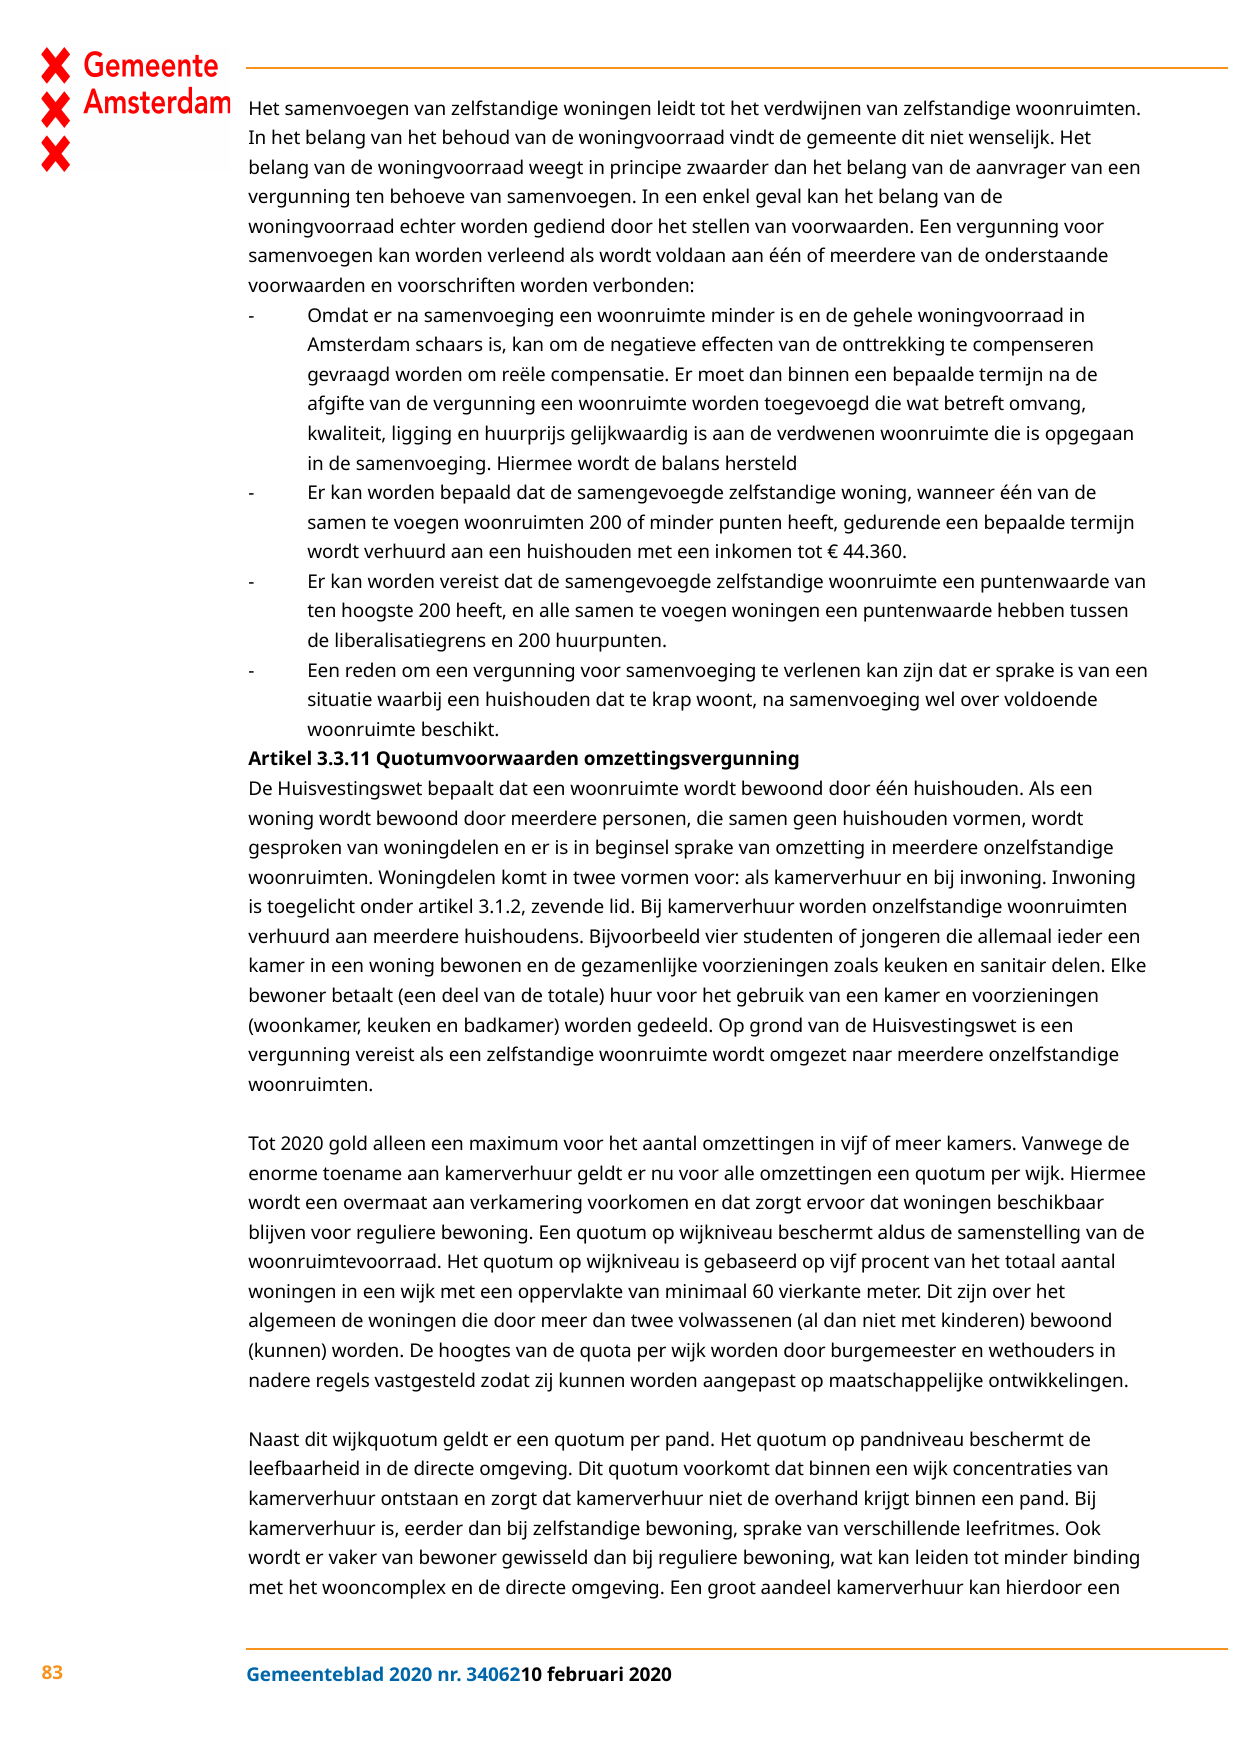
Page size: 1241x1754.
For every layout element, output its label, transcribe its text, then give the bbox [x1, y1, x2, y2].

list Omdat er na samenvoeging een woonruimte minder is en de gehele woningvoorraad in Amsterdam schaars is, kan om de negatieve effecten van de onttrekking te compenseren gevraagd worden om reële compensatie. Er moet dan binnen een bepaalde termijn na de afgifte van de vergunning een woonruimte worden toegevoegd die wat betreft omvang, kwaliteit, ligging en huurprijs gelijkwaardig is aan de verdwenen woonruimte die is opgegaan in de samenvoeging. Hiermee wordt de balans hersteld [248, 302, 1152, 476]
picture [41, 47, 231, 172]
text Het samenvoegen van zelfstandige woningen leidt tot het verdwijnen van zelfstandige woonruimten. In het belang van het behoud van de woningvoorraad vindt de gemeente dit niet wenselijk. Het belang van de woningvoorraad weegt in principe zwaarder dan het belang van de aanvrager van een vergunning ten behoeve van samenvoegen. In een enkel geval kan het belang van de woningvoorraad echter worden gediend door het stellen van voorwaarden. Een vergunning voor samenvoegen kan worden verleend als wordt voldaan aan één of meerdere van de onderstaande voorwaarden en voorschriften worden verbonden: [248, 95, 1152, 298]
list Er kan worden vereist dat de samengevoegde zelfstandige woonruimte een puntenwaarde van ten hoogste 200 heeft, en alle samen te voegen woningen een puntenwaarde hebben tussen de liberalisatiegrens en 200 huurpunten. [248, 568, 1152, 653]
list Een reden om een vergunning voor samenvoeging te verlenen kan zijn dat er sprake is van een situatie waarbij een huishouden dat te krap woont, na samenvoeging wel over voldoende woonruimte beschikt. [248, 657, 1152, 742]
text De Huisvestingswet bepaalt dat een woonruimte wordt bewoond door één huishouden. Als een woning wordt bewoond door meerdere personen, die samen geen huishouden vormen, wordt gesproken van woningdelen en er is in beginsel sprake van omzetting in meerdere onzelfstandige woonruimten. Woningdelen komt in twee vormen voor: als kamerverhuur en bij inwoning. Inwoning is toegelicht onder artikel 3.1.2, zevende lid. Bij kamerverhuur worden onzelfstandige woonruimten verhuurd aan meerdere huishoudens. Bijvoorbeeld vier studenten of jongeren die allemaal ieder een kamer in een woning bewonen en de gezamenlijke voorzieningen zoals keuken en sanitair delen. Elke bewoner betaalt (een deel van de totale) huur voor het gebruik van een kamer en voorzieningen (woonkamer, keuken en badkamer) worden gedeeld. Op grond van de Huisvestingswet is een vergunning vereist als een zelfstandige woonruimte wordt omgezet naar meerdere onzelfstandige woonruimten. [248, 775, 1152, 1097]
list Er kan worden bepaald dat de samengevoegde zelfstandige woning, wanneer één van de samen te voegen woonruimten 200 of minder punten heeft, gedurende een bepaalde termijn wordt verhuurd aan een huishouden met een inkomen tot € 44.360. [248, 479, 1152, 564]
text Artikel 3.3.11 Quotumvoorwaarden omzettingsvergunning [248, 746, 1152, 771]
text Naast dit wijkquotum geldt er een quotum per pand. Het quotum op pandniveau beschermt de leefbaarheid in de directe omgeving. Dit quotum voorkomt dat binnen een wijk concentraties van kamerverhuur ontstaan en zorgt dat kamerverhuur niet de overhand krijgt binnen een pand. Bij kamerverhuur is, eerder dan bij zelfstandige bewoning, sprake van verschillende leefritmes. Ook wordt er vaker van bewoner gewisseld dan bij reguliere bewoning, wat kan leiden tot minder binding met het wooncomplex en de directe omgeving. Een groot aandeel kamerverhuur kan hierdoor een [248, 1426, 1152, 1600]
text Tot 2020 gold alleen een maximum voor het aantal omzettingen in vijf of meer kamers. Vanwege de enorme toename aan kamerverhuur geldt er nu voor alle omzettingen een quotum per wijk. Hiermee wordt een overmaat aan verkamering voorkomen en dat zorgt ervoor dat woningen beschikbaar blijven voor reguliere bewoning. Een quotum op wijkniveau beschermt aldus de samenstelling van de woonruimtevoorraad. Het quotum op wijkniveau is gebaseerd op vijf procent van het totaal aantal woningen in een wijk met een oppervlakte van minimaal 60 vierkante meter. Dit zijn over het algemeen de woningen die door meer dan twee volwassenen (al dan niet met kinderen) bewoond (kunnen) worden. De hoogtes van de quota per wijk worden door burgemeester en wethouders in nadere regels vastgesteld zodat zij kunnen worden aangepast op maatschappelijke ontwikkelingen. [248, 1130, 1152, 1393]
